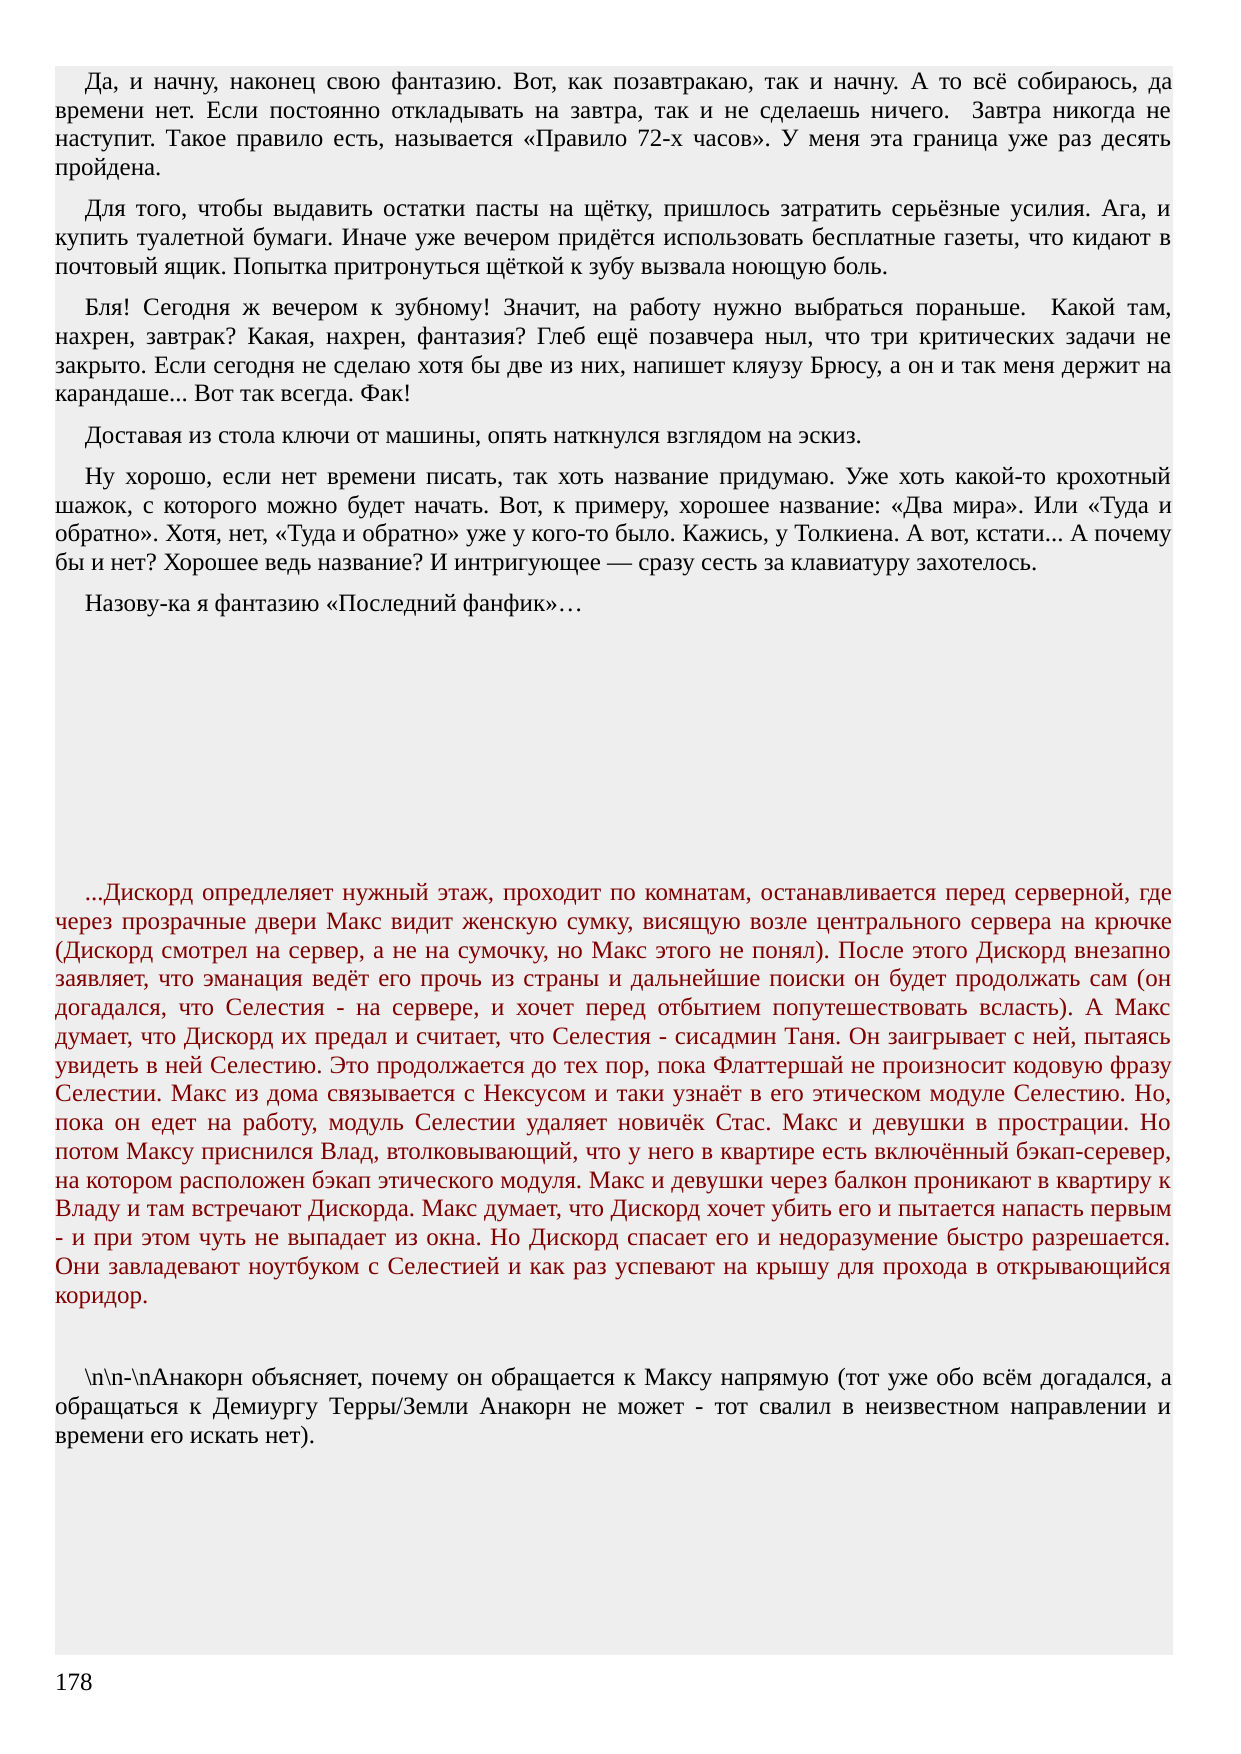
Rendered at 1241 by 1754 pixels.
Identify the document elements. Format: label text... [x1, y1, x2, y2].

text \n\n-\nАнакорн объясняет, почему он обращается к Максу напрямую (тот уже обо всём догадался, а обращаться к Демиургу Терры/Земли Анакорн не может - тот свалил в неизвестном направлении и времени его искать нет). [55, 1362, 1173, 1448]
text Для того, чтобы выдавить остатки пасты на щётку, пришлось затратить серьёзные усилия. Ага, и купить туалетной бумаги. Иначе уже вечером придётся использовать бесплатные газеты, что кидают в почтовый ящик. Попытка притронуться щёткой к зубу вызвала ноющую боль. [55, 193, 1173, 280]
text Назову-ка я фантазию «Последний фанфик»… [55, 588, 1173, 617]
text Да, и начну, наконец свою фантазию. Вот, как позавтракаю, так и начну. А то всё собираюсь, да времени нет. Если постоянно откладывать на завтра, так и не сделаешь ничего. Завтра никогда не наступит. Такое правило есть, называется «Правило 72-х часов». У меня эта граница уже раз десять пройдена. [55, 66, 1173, 181]
text Ну хорошо, если нет времени писать, так хоть название придумаю. Уже хоть какой-то крохотный шажок, с которого можно будет начать. Вот, к примеру, хорошее название: «Два мира». Или «Туда и обратно». Хотя, нет, «Туда и обратно» уже у кого-то было. Кажись, у Толкиена. А вот, кстати... А почему бы и нет? Хорошее ведь название? И интригующее — сразу сесть за клавиатуру захотелось. [55, 461, 1173, 576]
text Доставая из стола ключи от машины, опять наткнулся взглядом на эскиз. [55, 420, 1173, 448]
text Бля! Сегодня ж вечером к зубному! Значит, на работу нужно выбраться пораньше. Какой там, нахрен, завтрак? Какая, нахрен, фантазия? Глеб ещё позавчера ныл, что три критических задачи не закрыто. Если сегодня не сделаю хотя бы две из них, напишет кляузу Брюсу, а он и так меня держит на карандаше... Вот так всегда. Фак! [55, 292, 1173, 407]
text ...Дискорд опредлеляет нужный этаж, проходит по комнатам, останавливается перед серверной, где через прозрачные двери Макс видит женскую сумку, висящую возле центрального сервера на крючке (Дискорд смотрел на сервер, а не на сумочку, но Макс этого не понял). После этого Дискорд внезапно заявляет, что эманация ведёт его прочь из страны и дальнейшие поиски он будет продолжать сам (он догадался, что Селестия - на сервере, и хочет перед отбытием попутешествовать всласть). А Макс думает, что Дискорд их предал и считает, что Селестия - сисадмин Таня. Он заигрывает с ней, пытаясь увидеть в ней Селестию. Это продолжается до тех пор, пока Флаттершай не произносит кодовую фразу Селестии. Макс из дома связывается с Нексусом и таки узнаёт в его этическом модуле Селестию. Но, пока он едет на работу, модуль Селестии удаляет новичёк Стас. Макс и девушки в прострации. Но потом Максу приснился Влад, втолковывающий, что у него в квартире есть включённый бэкап-серевер, на котором расположен бэкап этического модуля. Макс и девушки через балкон проникают в квартиру к Владу и там встречают Дискорда. Макс думает, что Дискорд хочет убить его и пытается напасть первым - и при этом чуть не выпадает из окна. Но Дискорд спасает его и недоразумение быстро разрешается. Они завладевают ноутбуком с Селестией и как раз успевают на крышу для прохода в открывающийся коридор. [55, 877, 1173, 1308]
